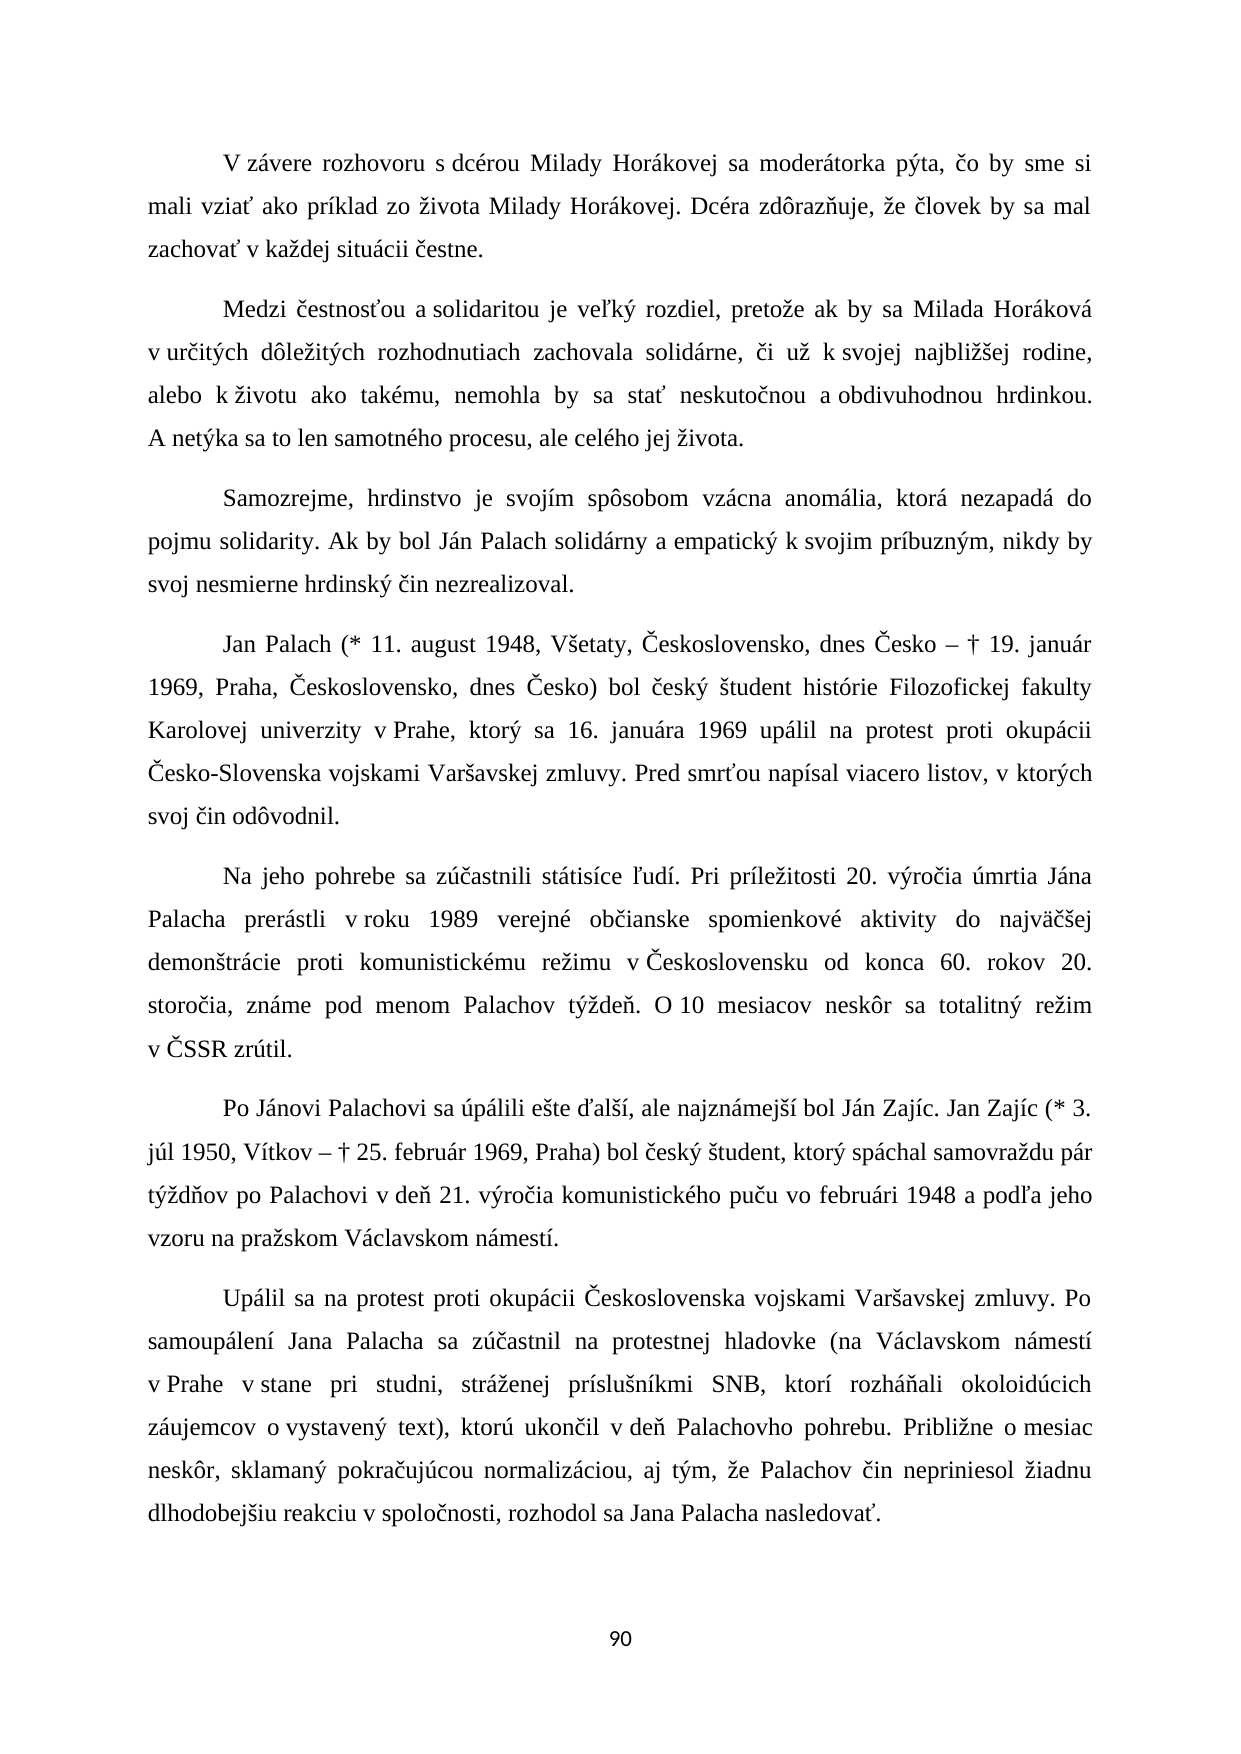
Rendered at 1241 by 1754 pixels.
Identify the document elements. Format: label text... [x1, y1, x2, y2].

text Na jeho pohrebe sa zúčastnili státisíce ľudí. Pri príležitosti 20. výročia úmrtia Jána Palacha prerástli v roku 1989 verejné občianske spomienkové aktivity do najväčšej demonštrácie proti komunistickému režimu v Československu od konca 60. rokov 20. storočia, známe pod menom Palachov týždeň. O 10 mesiacov neskôr sa totalitný režim v ČSSR zrútil. [148, 861, 1093, 1062]
text V závere rozhovoru s dcérou Milady Horákovej sa moderátorka pýta, čo by sme si mali vziať ako príklad zo života Milady Horákovej. Dcéra zdôrazňuje, že človek by sa mal zachovať v každej situácii čestne. [148, 148, 1093, 263]
text Jan Palach (* 11. august 1948, Všetaty, Československo, dnes Česko – † 19. január 1969, Praha, Československo, dnes Česko) bol český študent histórie Filozofickej fakulty Karolovej univerzity v Prahe, ktorý sa 16. januára 1969 upálil na protest proti okupácii Česko-Slovenska vojskami Varšavskej zmluvy. Pred smrťou napísal viacero listov, v ktorých svoj čin odôvodnil. [148, 629, 1093, 830]
text Po Jánovi Palachovi sa úpálili ešte ďalší, ale najznámejší bol Ján Zajíc. Jan Zajíc (* 3. júl 1950, Vítkov – † 25. február 1969, Praha) bol český študent, ktorý spáchal samovraždu pár týždňov po Palachovi v deň 21. výročia komunistického puču vo februári 1948 a podľa jeho vzoru na pražskom Václavskom námestí. [148, 1093, 1093, 1252]
text Medzi čestnosťou a solidaritou je veľký rozdiel, pretože ak by sa Milada Horáková v určitých dôležitých rozhodnutiach zachovala solidárne, či už k svojej najbližšej rodine, alebo k životu ako takému, nemohla by sa stať neskutočnou a obdivuhodnou hrdinkou. A netýka sa to len samotného procesu, ale celého jej života. [148, 294, 1093, 452]
text Upálil sa na protest proti okupácii Československa vojskami Varšavskej zmluvy. Po samoupálení Jana Palacha sa zúčastnil na protestnej hladovke (na Václavskom námestí v Prahe v stane pri studni, stráženej príslušníkmi SNB, ktorí rozháňali okoloidúcich záujemcov o vystavený text), ktorú ukončil v deň Palachovho pohrebu. Približne o mesiac neskôr, sklamaný pokračujúcou normalizáciou, aj tým, že Palachov čin nepriniesol žiadnu dlhodobejšiu reakciu v spoločnosti, rozhodol sa Jana Palacha nasledovať. [148, 1283, 1093, 1527]
text Samozrejme, hrdinstvo je svojím spôsobom vzácna anomália, ktorá nezapadá do pojmu solidarity. Ak by bol Ján Palach solidárny a empatický k svojim príbuzným, nikdy by svoj nesmierne hrdinský čin nezrealizoval. [148, 483, 1093, 598]
